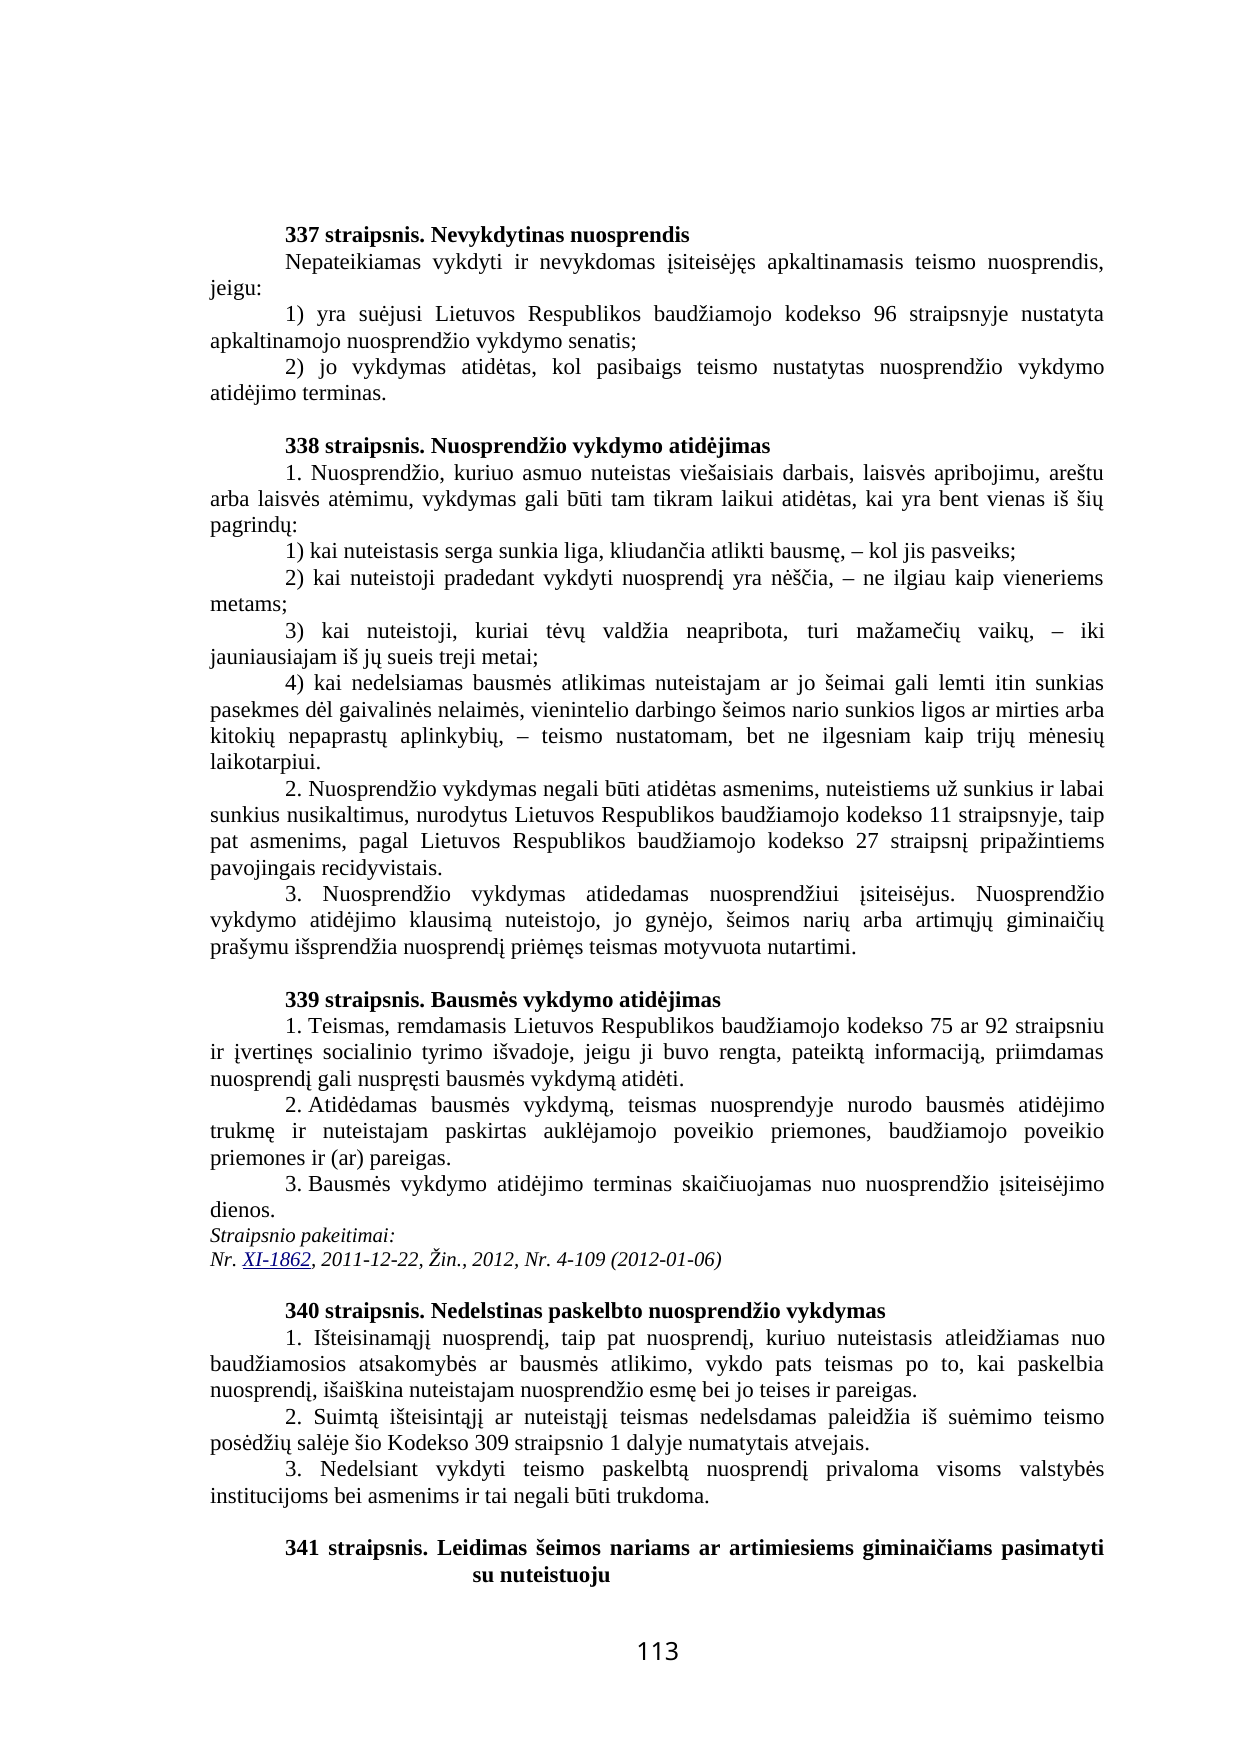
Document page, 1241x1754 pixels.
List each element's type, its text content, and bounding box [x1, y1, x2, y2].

text Nepateikiamas vykdyti ir nevykdomas įsiteisėjęs apkaltinamasis teismo nuosprendis, jeigu: [210, 248, 1106, 300]
text 3) kai nuteistoji, kuriai tėvų valdžia neapribota, turi mažamečių vaikų, – iki jauniausiajam iš jų sueis treji metai; [210, 617, 1106, 669]
text 338 straipsnis. Nuosprendžio vykdymo atidėjimas [210, 432, 1106, 458]
text 2. Nuosprendžio vykdymas negali būti atidėtas asmenims, nuteistiems už sunkius ir labai sunkius nusikaltimus, nurodytus Lietuvos Respublikos baudžiamojo kodekso 11 straipsnyje, taip pat asmenims, pagal Lietuvos Respublikos baudžiamojo kodekso 27 straipsnį pripažintiems pavojingais recidyvistais. [210, 775, 1106, 880]
text 3. Bausmės vykdymo atidėjimo terminas skaičiuojamas nuo nuosprendžio įsiteisėjimo dienos. [210, 1170, 1106, 1223]
text 340 straipsnis. Nedelstinas paskelbto nuosprendžio vykdymas [210, 1297, 1106, 1324]
text 2) kai nuteistoji pradedant vykdyti nuosprendį yra nėščia, – ne ilgiau kaip vieneriems metams; [210, 564, 1106, 617]
text 339 straipsnis. Bausmės vykdymo atidėjimas [210, 986, 1106, 1012]
text 1) yra suėjusi Lietuvos Respublikos baudžiamojo kodekso 96 straipsnyje nustatyta apkaltinamojo nuosprendžio vykdymo senatis; [210, 300, 1106, 353]
text 1) kai nuteistasis serga sunkia liga, kliudančia atlikti bausmę, – kol jis pasveiks; [210, 538, 1106, 564]
text 3. Nuosprendžio vykdymas atidedamas nuosprendžiui įsiteisėjus. Nuosprendžio vykdymo atidėjimo klausimą nuteistojo, jo gynėjo, šeimos narių arba artimųjų giminaičių prašymu išsprendžia nuosprendį priėmęs teismas motyvuota nutartimi. [210, 880, 1106, 959]
text 2. Suimtą išteisintąjį ar nuteistąjį teismas nedelsdamas paleidžia iš suėmimo teismo posėdžių salėje šio Kodekso 309 straipsnio 1 dalyje numatytais atvejais. [210, 1403, 1106, 1455]
text 341 straipsnis. Leidimas šeimos nariams ar artimiesiems giminaičiams pasimatyti su nuteistuoju [285, 1534, 1106, 1587]
text Nr. XI-1862, 2011-12-22, Žin., 2012, Nr. 4-109 (2012-01-06) [210, 1247, 1106, 1271]
text 1. Teismas, remdamasis Lietuvos Respublikos baudžiamojo kodekso 75 ar 92 straipsniu ir įvertinęs socialinio tyrimo išvadoje, jeigu ji buvo rengta, pateiktą informaciją, priimdamas nuosprendį gali nuspręsti bausmės vykdymą atidėti. [210, 1012, 1106, 1091]
text 3. Nedelsiant vykdyti teismo paskelbtą nuosprendį privaloma visoms valstybės institucijoms bei asmenims ir tai negali būti trukdoma. [210, 1455, 1106, 1508]
text 2. Atidėdamas bausmės vykdymą, teismas nuosprendyje nurodo bausmės atidėjimo trukmę ir nuteistajam paskirtas auklėjamojo poveikio priemones, baudžiamojo poveikio priemones ir (ar) pareigas. [210, 1091, 1106, 1170]
text 2) jo vykdymas atidėtas, kol pasibaigs teismo nustatytas nuosprendžio vykdymo atidėjimo terminas. [210, 353, 1106, 406]
text Straipsnio pakeitimai: [210, 1223, 1106, 1247]
text 1. Nuosprendžio, kuriuo asmuo nuteistas viešaisiais darbais, laisvės apribojimu, areštu arba laisvės atėmimu, vykdymas gali būti tam tikram laikui atidėtas, kai yra bent vienas iš šių pagrindų: [210, 458, 1106, 538]
text 4) kai nedelsiamas bausmės atlikimas nuteistajam ar jo šeimai gali lemti itin sunkias pasekmes dėl gaivalinės nelaimės, vienintelio darbingo šeimos nario sunkios ligos ar mirties arba kitokių nepaprastų aplinkybių, – teismo nustatomam, bet ne ilgesniam kaip trijų mėnesių laikotarpiui. [210, 669, 1106, 775]
text 337 straipsnis. Nevykdytinas nuosprendis [210, 221, 1106, 248]
text 1. Išteisinamąjį nuosprendį, taip pat nuosprendį, kuriuo nuteistasis atleidžiamas nuo baudžiamosios atsakomybės ar bausmės atlikimo, vykdo pats teismas po to, kai paskelbia nuosprendį, išaiškina nuteistajam nuosprendžio esmę bei jo teises ir pareigas. [210, 1324, 1106, 1403]
